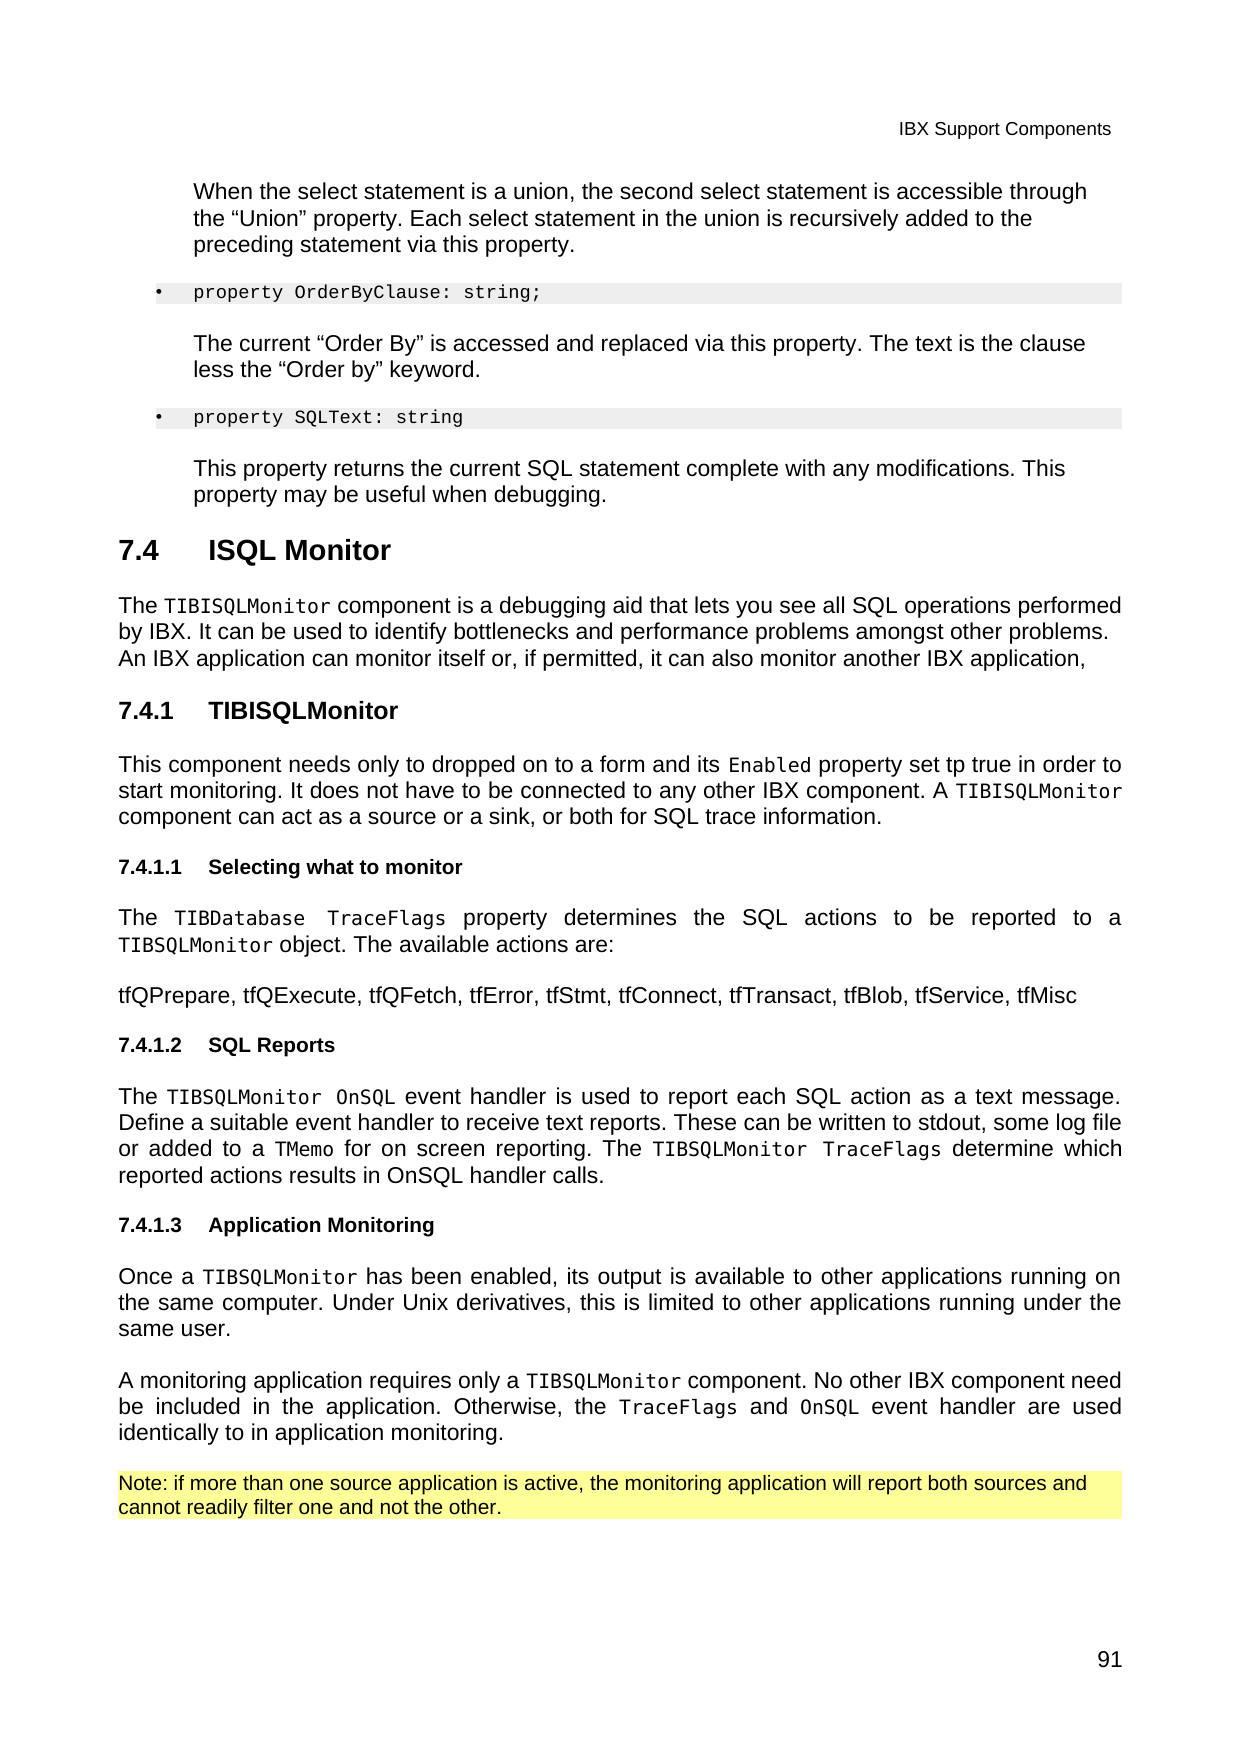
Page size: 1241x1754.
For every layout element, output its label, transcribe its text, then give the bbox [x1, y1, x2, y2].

text The TIBDatabase TraceFlags property determines the SQL actions to be reported to a TIBSQLMonitor object. The available actions are: [118, 904, 1122, 957]
list property OrderByClause: string; [156, 283, 1122, 304]
text A monitoring application requires only a TIBSQLMonitor component. No other IBX component need be included in the application. Otherwise, the TraceFlags and OnSQL event handler are used identically to in application monitoring. [118, 1367, 1122, 1446]
text Note: if more than one source application is active, the monitoring application will report both sources and cannot readily filter one and not the other. [118, 1471, 1122, 1519]
text The current “Order By” is accessed and replaced via this property. The text is the clause less the “Order by” keyword. [193, 329, 1122, 382]
subtitle ISQL Monitor [118, 533, 1122, 566]
text The TIBISQLMonitor component is a debugging aid that lets you see all SQL operations performed by IBX. It can be used to identify bottlenecks and performance problems amongst other problems. An IBX application can monitor itself or, if permitted, it can also monitor another IBX application, [118, 592, 1122, 671]
subtitle Selecting what to monitor [118, 855, 1122, 879]
subtitle SQL Reports [118, 1033, 1122, 1057]
subtitle TIBISQLMonitor [118, 696, 1122, 725]
text Once a TIBSQLMonitor has been enabled, its output is available to other applications running on the same computer. Under Unix derivatives, this is limited to other applications running under the same user. [118, 1263, 1122, 1342]
text The TIBSQLMonitor OnSQL event handler is used to report each SQL action as a text message. Define a suitable event handler to receive text reports. These can be written to stdout, some log file or added to a TMemo for on screen reporting. The TIBSQLMonitor TraceFlags determine which reported actions results in OnSQL handler calls. [118, 1083, 1122, 1188]
text This property returns the current SQL statement complete with any modifications. This property may be useful when debugging. [193, 454, 1122, 507]
subtitle Application Monitoring [118, 1213, 1122, 1237]
text This component needs only to dropped on to a form and its Enabled property set tp true in order to start monitoring. It does not have to be connected to any other IBX component. A TIBISQLMonitor component can act as a source or a sink, or both for SQL trace information. [118, 751, 1122, 830]
text tfQPrepare, tfQExecute, tfQFetch, tfError, tfStmt, tfConnect, tfTransact, tfBlob, tfService, tfMisc [118, 982, 1122, 1008]
text When the select statement is a union, the second select statement is accessible through the “Union” property. Each select statement in the union is recursively added to the preceding statement via this property. [193, 178, 1122, 257]
list property SQLText: string [156, 408, 1122, 429]
